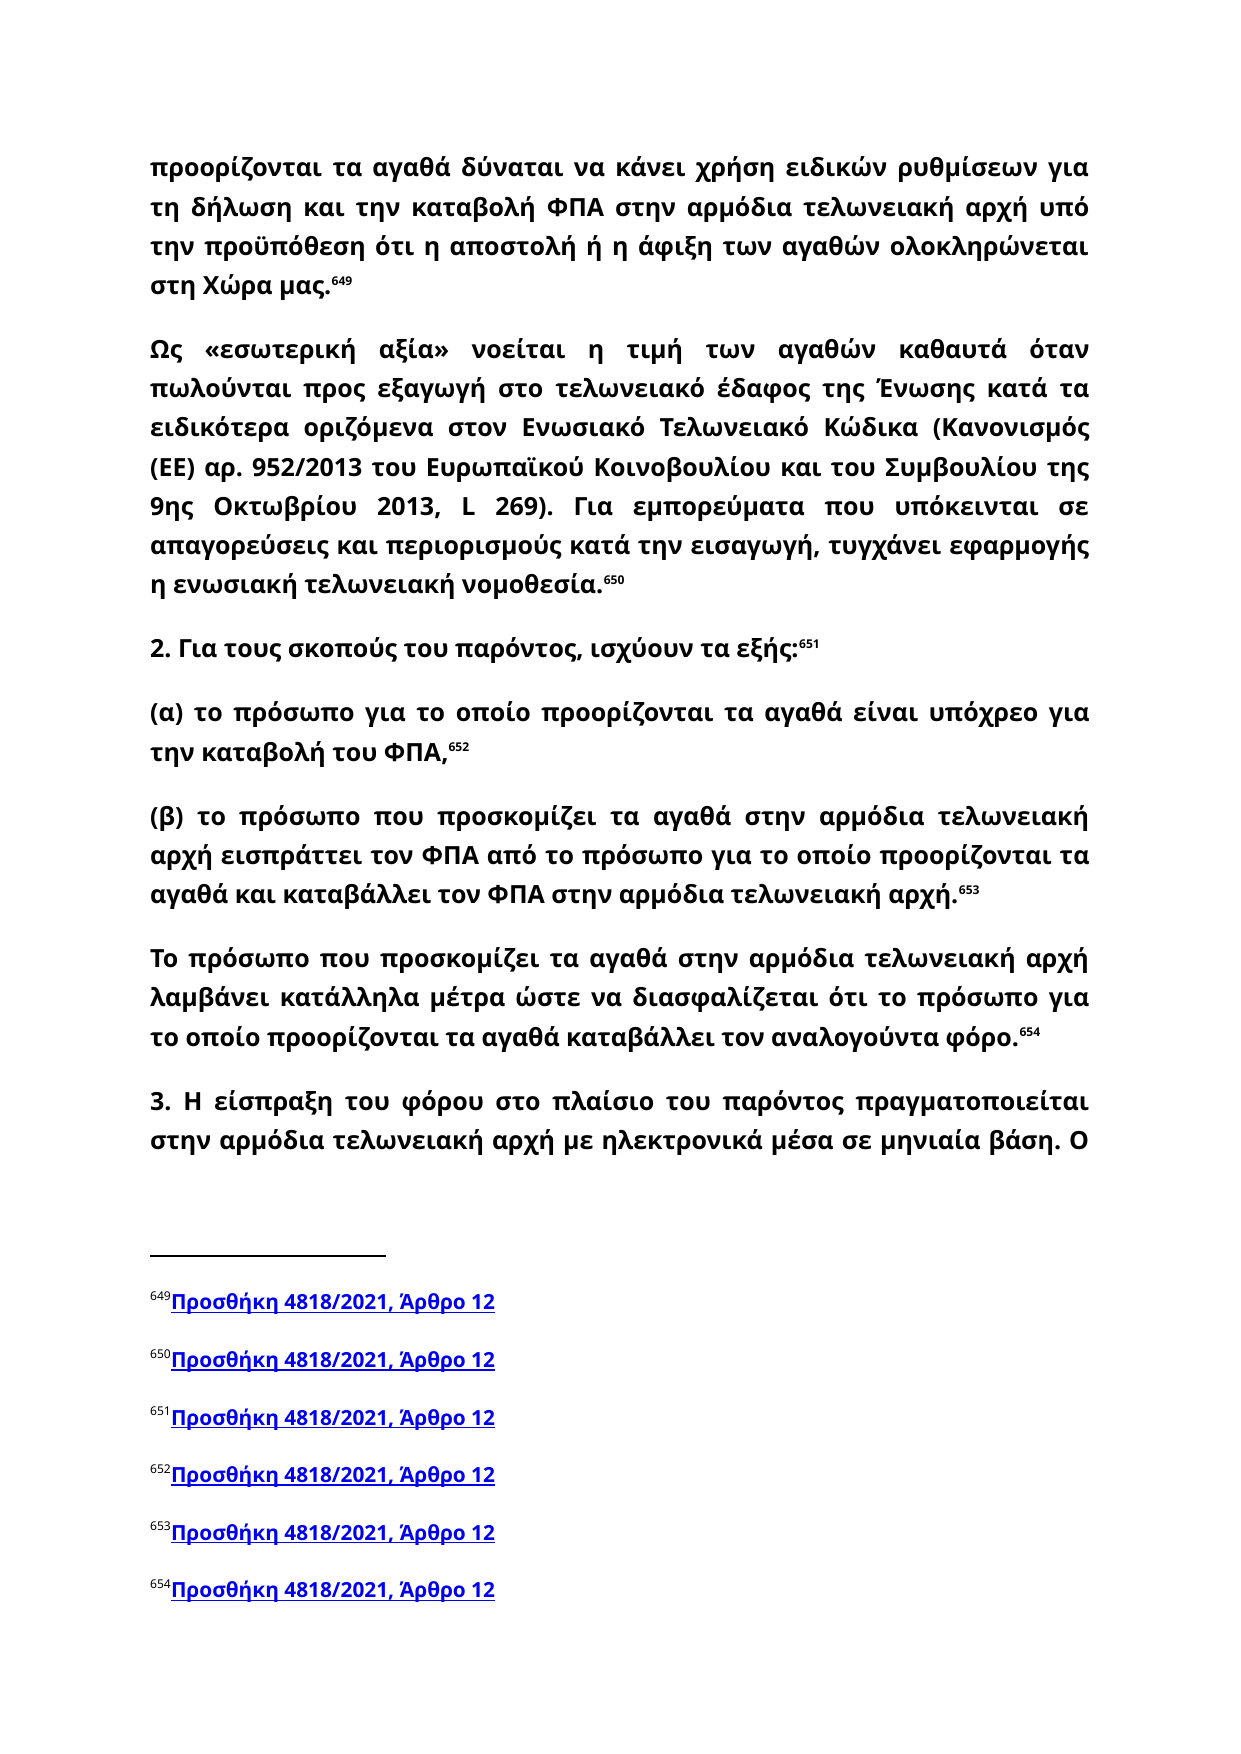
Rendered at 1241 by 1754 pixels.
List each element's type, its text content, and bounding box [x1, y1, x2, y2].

text Προσθήκη 4818/2021, Άρθρο 12 [150, 1345, 1090, 1373]
text (α) το πρόσωπο για το οποίο προορίζονται τα αγαθά είναι υπόχρεο για την καταβολή του ΦΠΑ, [150, 695, 1090, 768]
text Προσθήκη 4818/2021, Άρθρο 12 [150, 1518, 1090, 1546]
text Προσθήκη 4818/2021, Άρθρο 12 [150, 1287, 1090, 1316]
text προορίζονται τα αγαθά δύναται να κάνει χρήση ειδικών ρυθμίσεων για τη δήλωση και την καταβολή ΦΠΑ στην αρμόδια τελωνειακή αρχή υπό την προϋπόθεση ότι η αποστολή ή η άφιξη των αγαθών ολοκληρώνεται στη Χώρα μας. [150, 150, 1090, 302]
text Προσθήκη 4818/2021, Άρθρο 12 [150, 1576, 1090, 1604]
text Προσθήκη 4818/2021, Άρθρο 12 [150, 1403, 1090, 1431]
text 3. Η είσπραξη του φόρου στο πλαίσιο του παρόντος πραγματοποιείται στην αρμόδια τελωνειακή αρχή με ηλεκτρονικά μέσα σε μηνιαία βάση. Ο [150, 1083, 1090, 1157]
text 2. Για τους σκοπούς του παρόντος, ισχύουν τα εξής: [150, 631, 1090, 665]
text Ως «εσωτερική αξία» νοείται η τιμή των αγαθών καθαυτά όταν πωλούνται προς εξαγωγή στο τελωνειακό έδαφος της Ένωσης κατά τα ειδικότερα οριζόμενα στον Ενωσιακό Τελωνειακό Κώδικα (Κανονισμός (ΕΕ) αρ. 952/2013 του Ευρωπαϊκού Κοινοβουλίου και του Συμβουλίου της 9ης Οκτωβρίου 2013, L 269). Για εμπορεύματα που υπόκεινται σε απαγορεύσεις και περιορισμούς κατά την εισαγωγή, τυγχάνει εφαρμογής η ενωσιακή τελωνειακή νομοθεσία. [150, 332, 1090, 601]
text Προσθήκη 4818/2021, Άρθρο 12 [150, 1460, 1090, 1489]
text Το πρόσωπο που προσκομίζει τα αγαθά στην αρμόδια τελωνειακή αρχή λαμβάνει κατάλληλα μέτρα ώστε να διασφαλίζεται ότι το πρόσωπο για το οποίο προορίζονται τα αγαθά καταβάλλει τον αναλογούντα φόρο. [150, 941, 1090, 1053]
text (β) το πρόσωπο που προσκομίζει τα αγαθά στην αρμόδια τελωνειακή αρχή εισπράττει τον ΦΠΑ από το πρόσωπο για το οποίο προορίζονται τα αγαθά και καταβάλλει τον ΦΠΑ στην αρμόδια τελωνειακή αρχή. [150, 798, 1090, 911]
